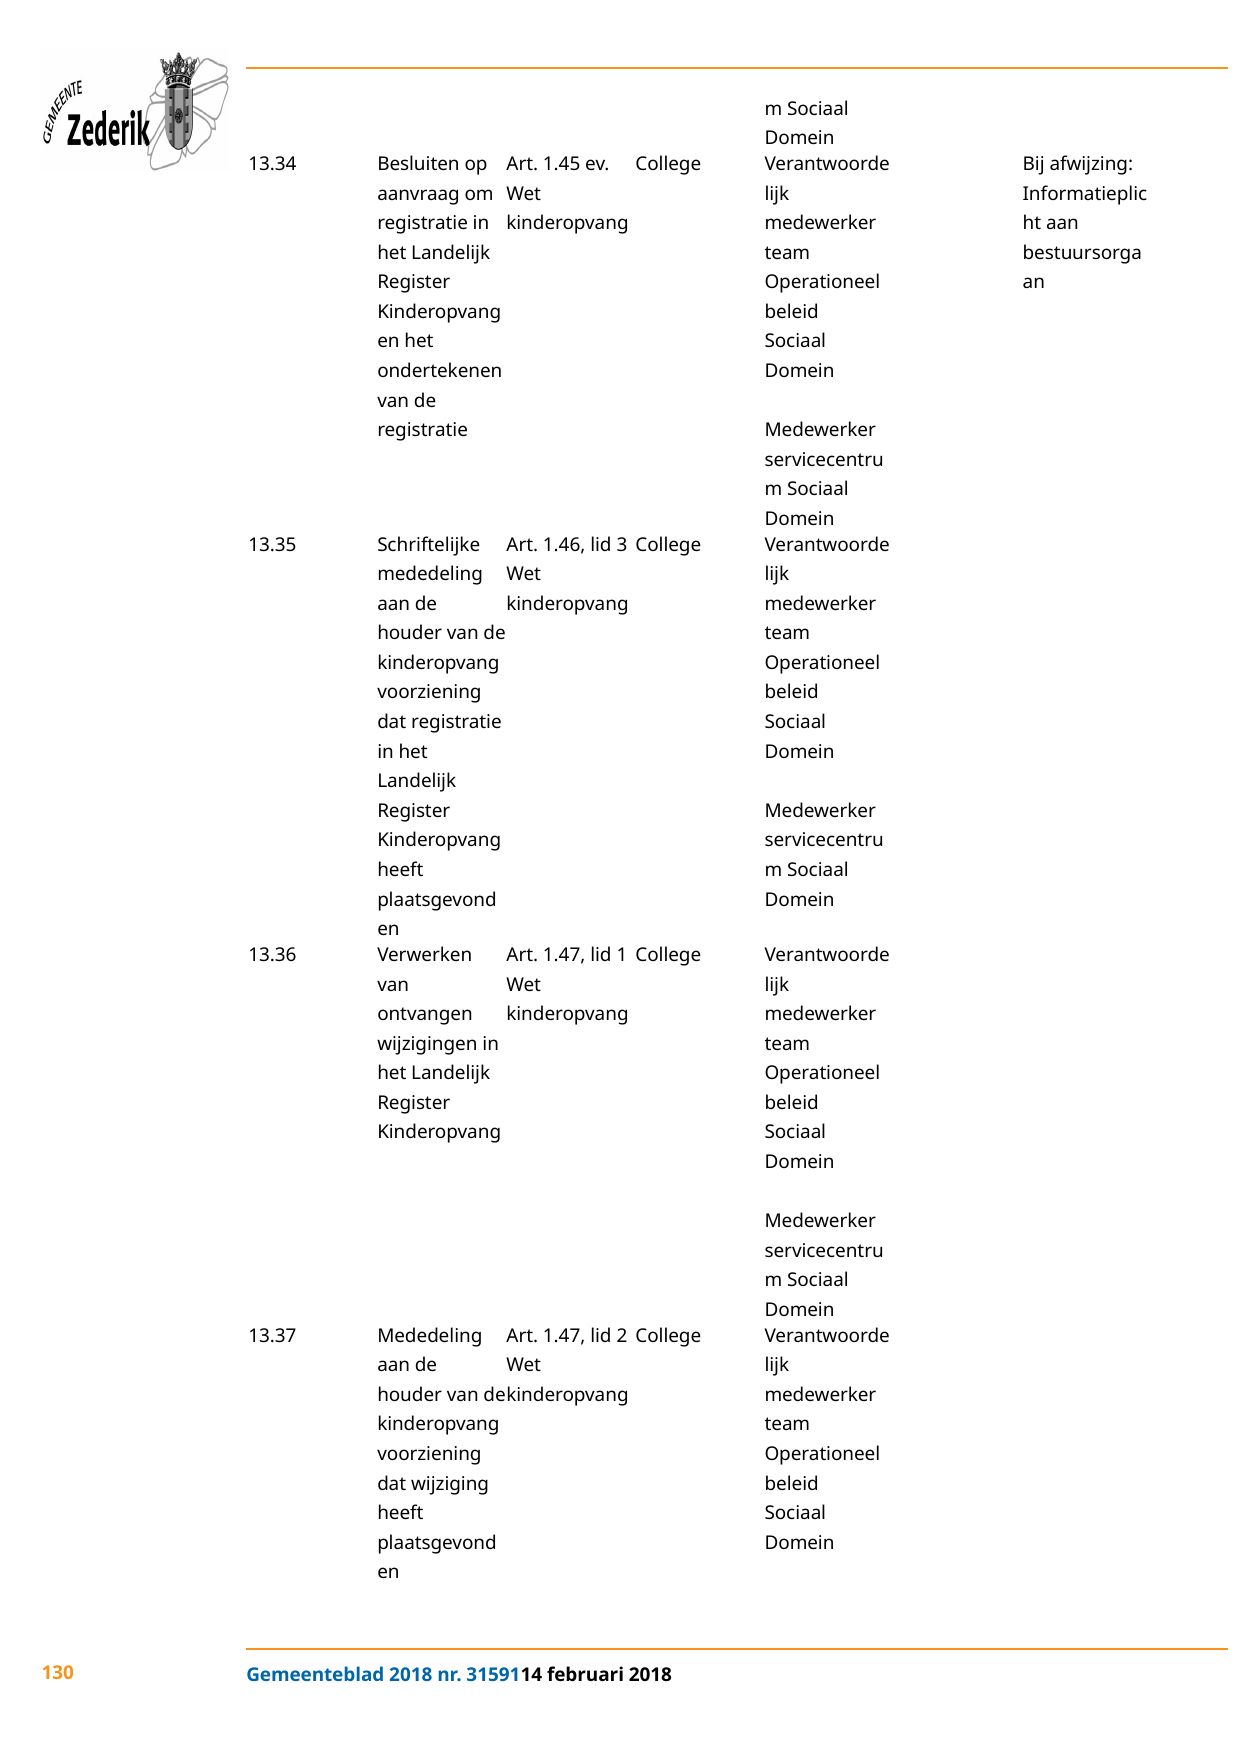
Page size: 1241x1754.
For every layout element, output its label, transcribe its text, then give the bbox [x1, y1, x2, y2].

table_cell Verwerken van ontvangen wijzigingen in het Landelijk Register Kinderopvang [377, 941, 506, 1322]
table_cell [894, 1322, 1022, 1584]
table_cell Art. 1.45 ev. Wet kinderopvang [506, 150, 635, 531]
picture [41, 47, 231, 172]
table_cell Verantwoordelijk medewerker team Operationeel beleid Sociaal Domein [764, 1322, 893, 1584]
table_cell Art. 1.47, lid 1 Wet kinderopvang [506, 941, 635, 1322]
table_cell Verantwoordelijk medewerker team Operationeel beleid Sociaal Domein Medewerker servicecentrum Sociaal Domein [764, 150, 893, 531]
table_cell College [635, 941, 764, 1322]
table_cell Art. 1.47, lid 2 Wet kinderopvang [506, 1322, 635, 1584]
table_cell 13.36 [248, 941, 377, 1322]
table_cell [894, 531, 1022, 941]
table_cell [894, 95, 1022, 150]
table_cell [506, 95, 635, 150]
table_cell Schriftelijke mededeling aan de houder van de kinderopvangvoorziening dat registratie in het Landelijk Register Kinderopvang heeft plaatsgevonden [377, 531, 506, 941]
table_cell [1023, 1322, 1152, 1584]
table_cell 13.34 [248, 150, 377, 531]
table_cell Mededeling aan de houder van de kinderopvangvoorziening dat wijziging heeft plaatsgevonden [377, 1322, 506, 1584]
table_cell [377, 95, 506, 150]
table_cell College [635, 1322, 764, 1584]
table_cell [1023, 531, 1152, 941]
table_cell Besluiten op aanvraag om registratie in het Landelijk Register Kinderopvang en het ondertekenen van de registratie [377, 150, 506, 531]
table_cell College [635, 531, 764, 941]
table_cell College [635, 150, 764, 531]
table_cell [248, 95, 377, 150]
table_cell Bij afwijzing: Informatieplicht aan bestuursorgaan [1023, 150, 1152, 531]
table_cell Art. 1.46, lid 3 Wet kinderopvang [506, 531, 635, 941]
table_cell [1023, 941, 1152, 1322]
table_cell [894, 150, 1022, 531]
table_cell m Sociaal Domein [764, 95, 893, 150]
table_cell Verantwoordelijk medewerker team Operationeel beleid Sociaal Domein Medewerker servicecentrum Sociaal Domein [764, 941, 893, 1322]
table_cell [1023, 95, 1152, 150]
table_cell 13.37 [248, 1322, 377, 1584]
table_cell [635, 95, 764, 150]
table_cell 13.35 [248, 531, 377, 941]
table_cell Verantwoordelijk medewerker team Operationeel beleid Sociaal Domein Medewerker servicecentrum Sociaal Domein [764, 531, 893, 941]
table_cell [894, 941, 1022, 1322]
